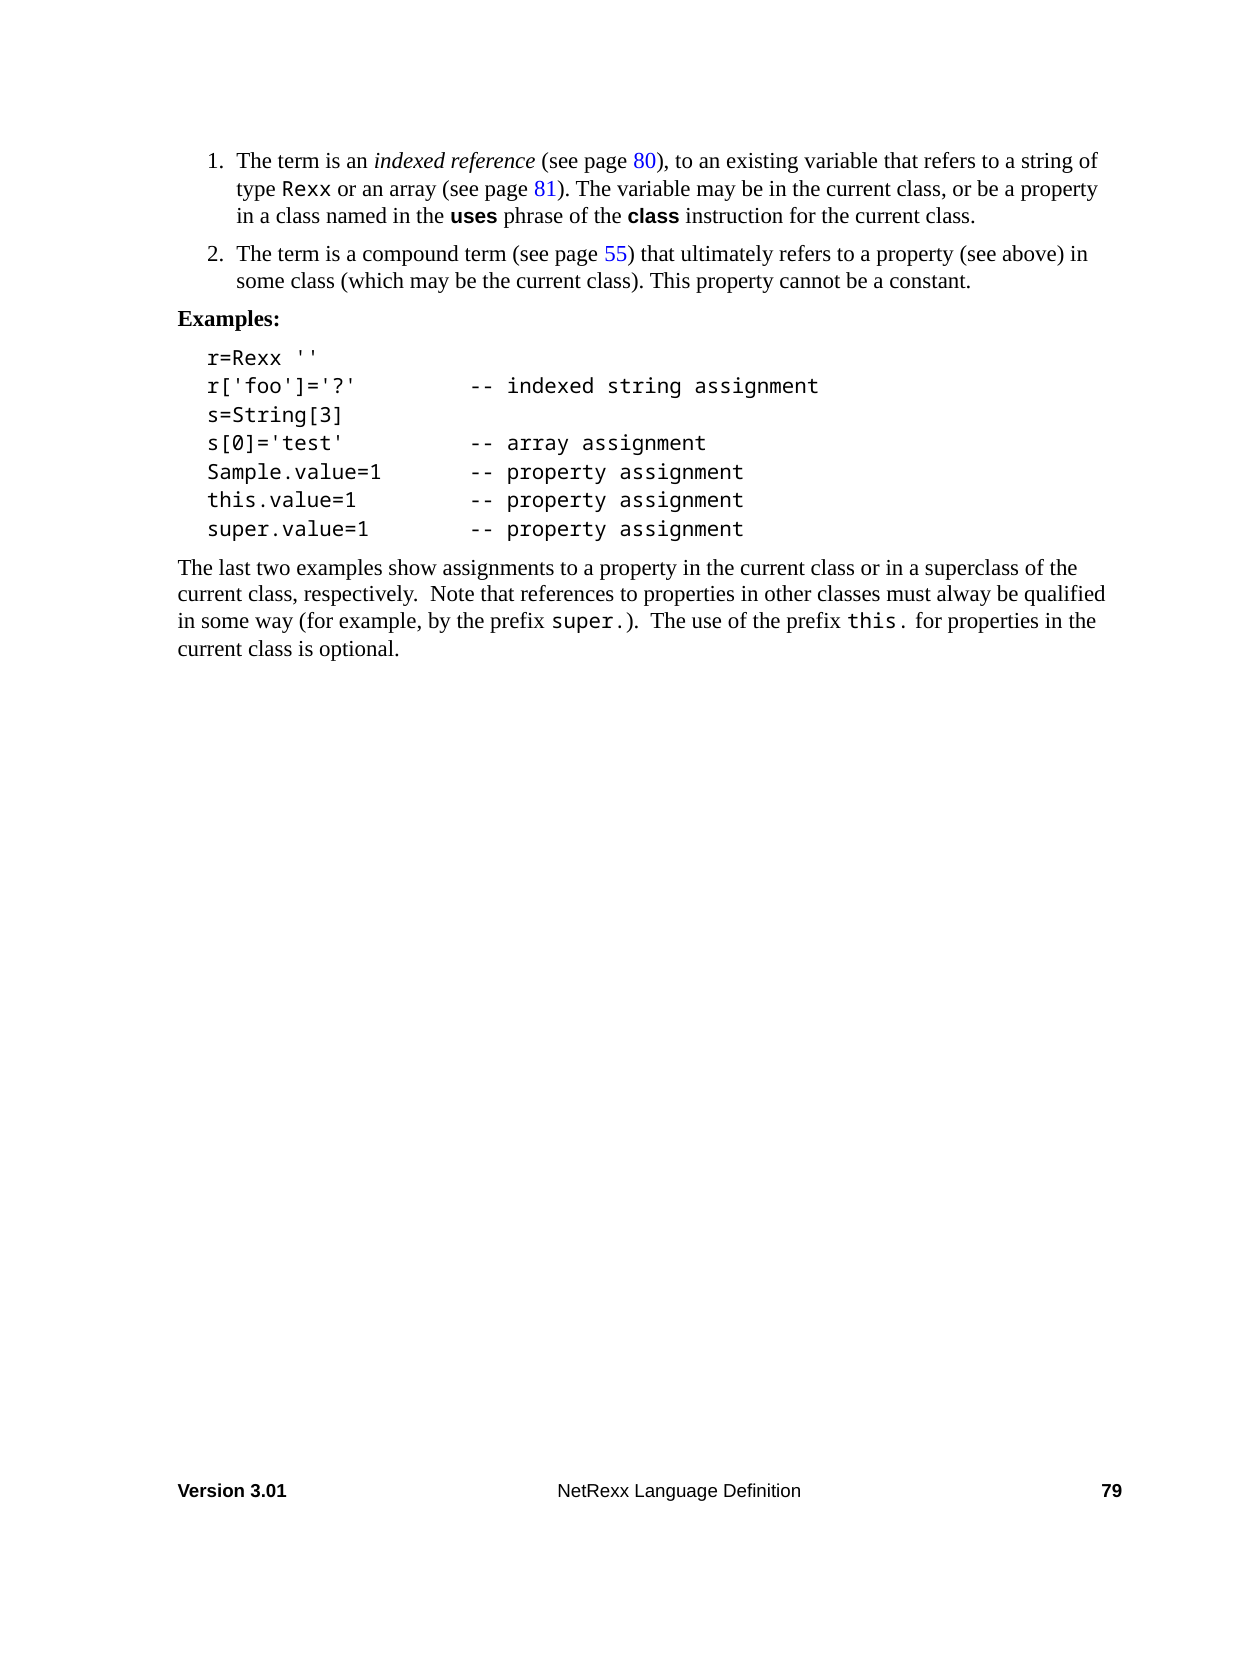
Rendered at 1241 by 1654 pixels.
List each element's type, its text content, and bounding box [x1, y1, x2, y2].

list The term is a compound term (see page 52) that ultimately refers to a property (see above) in some class (which may be the current class). This property cannot be a constant. [207, 241, 1122, 293]
text The last two examples show assignments to a property in the current class or in a superclass of the current class, respectively. Note that references to properties in other classes must alway be qualified in some way (for example, by the prefix super.). The use of the prefix this. for properties in the current class is optional. [177, 554, 1122, 661]
text r=Rexx '' r['foo']='?' -- indexed string assignment s=String[3] s[0]='test' -- array assignment Sample.value=1 -- property assignment this.value=1 -- property assignment super.value=1 -- property assignment [207, 343, 1122, 542]
list The term is an indexed reference (see page 76), to an existing variable that refers to a string of type Rexx or an array (see page 77). The variable may be in the current class, or be a property in a class named in the uses phrase of the class instruction for the current class. [207, 148, 1122, 229]
text Examples: [177, 305, 1122, 331]
